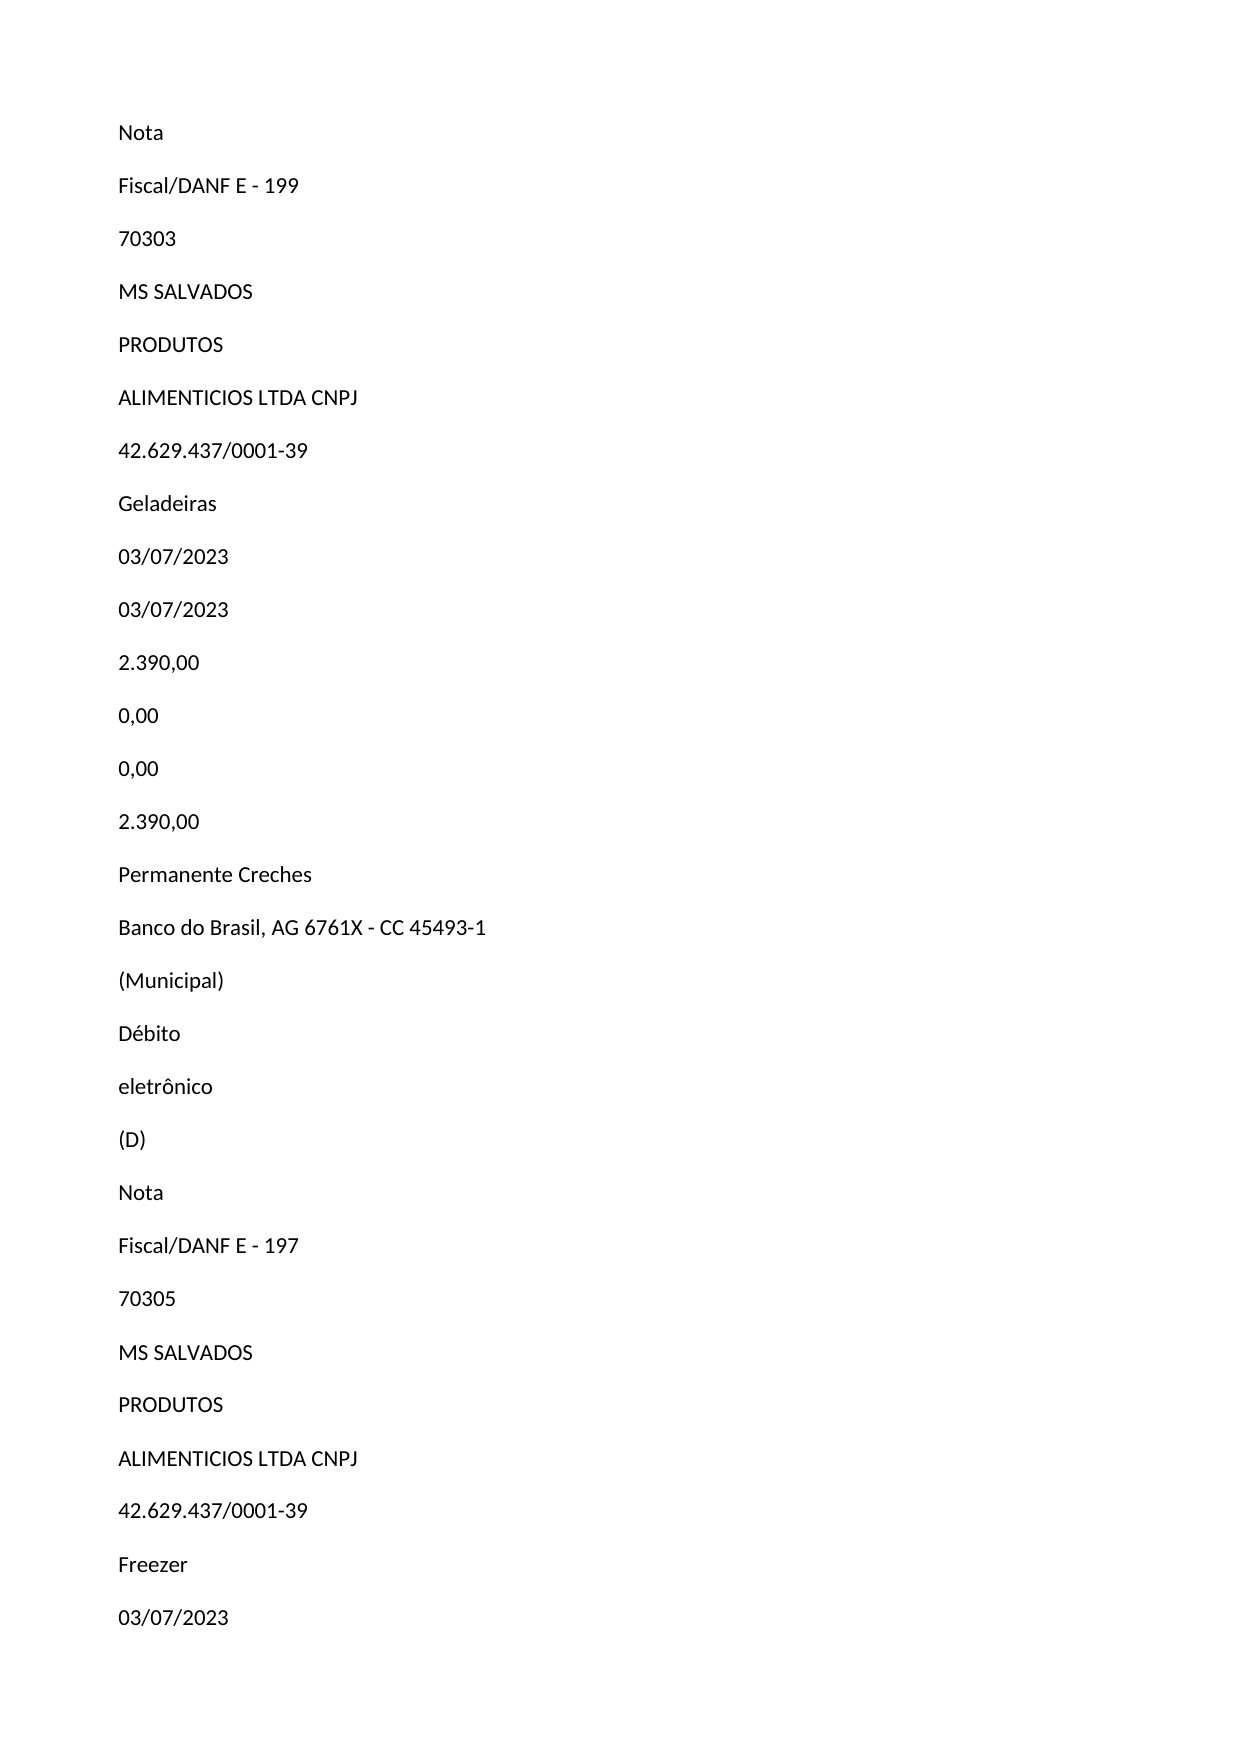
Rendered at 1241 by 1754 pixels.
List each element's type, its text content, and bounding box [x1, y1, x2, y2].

text 2.390,00 [118, 807, 1122, 835]
text Fiscal/DANF E - 199 [118, 171, 1122, 199]
text MS SALVADOS [118, 277, 1122, 305]
text 2.390,00 [118, 648, 1122, 676]
text 0,00 [118, 701, 1122, 729]
text Freezer [118, 1550, 1122, 1578]
text 70303 [118, 224, 1122, 252]
text PRODUTOS [118, 330, 1122, 358]
text 42.629.437/0001-39 [118, 436, 1122, 464]
text ALIMENTICIOS LTDA CNPJ [118, 1444, 1122, 1472]
text (Municipal) [118, 966, 1122, 994]
text 03/07/2023 [118, 595, 1122, 623]
text 0,00 [118, 754, 1122, 782]
text eletrônico [118, 1072, 1122, 1101]
text MS SALVADOS [118, 1338, 1122, 1366]
text Fiscal/DANF E - 197 [118, 1232, 1122, 1259]
text PRODUTOS [118, 1391, 1122, 1419]
text Nota [118, 118, 1122, 146]
text Banco do Brasil, AG 6761X - CC 45493-1 [118, 913, 1122, 941]
text 03/07/2023 [118, 542, 1122, 570]
text 42.629.437/0001-39 [118, 1497, 1122, 1525]
text Nota [118, 1178, 1122, 1207]
text (D) [118, 1126, 1122, 1153]
text 70305 [118, 1284, 1122, 1313]
text Débito [118, 1019, 1122, 1047]
text 03/07/2023 [118, 1603, 1122, 1631]
text ALIMENTICIOS LTDA CNPJ [118, 383, 1122, 411]
text Permanente Creches [118, 860, 1122, 888]
text Geladeiras [118, 489, 1122, 517]
